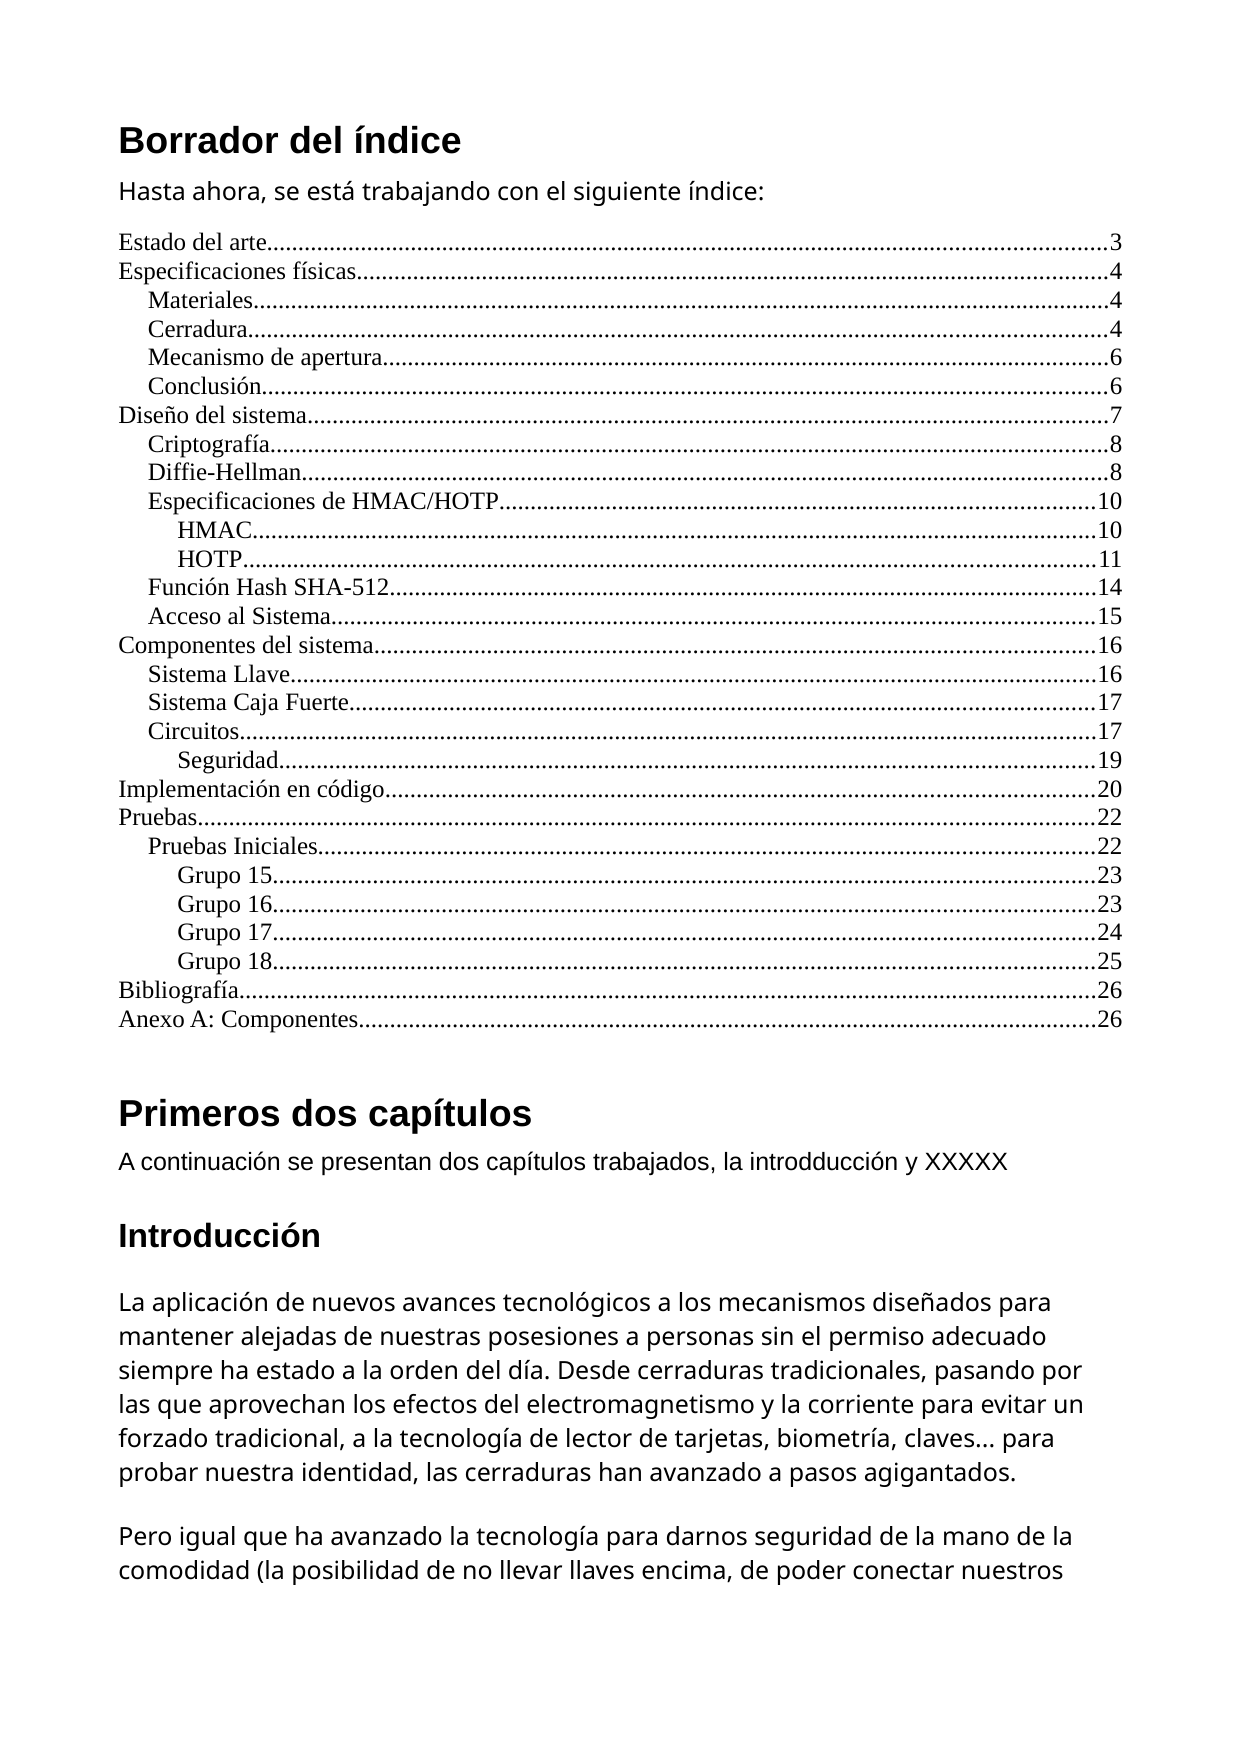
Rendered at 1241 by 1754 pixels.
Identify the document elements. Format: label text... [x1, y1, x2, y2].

subtitle Borrador del índice [118, 118, 1122, 161]
text Grupo 18 25 [177, 946, 1122, 975]
text Circuitos 17 [148, 716, 1122, 745]
text HMAC 10 [177, 515, 1122, 544]
text Implementación en código 20 [118, 774, 1122, 802]
text Hasta ahora, se está trabajando con el siguiente índice: [118, 174, 1122, 208]
text HOTP 11 [177, 544, 1122, 572]
text Cerradura 4 [148, 314, 1122, 342]
text Grupo 15 23 [177, 860, 1122, 889]
text Materiales 4 [148, 285, 1122, 314]
text A continuación se presentan dos capítulos trabajados, la introdducción y XXXXX [118, 1147, 1122, 1176]
text Función Hash SHA-512 14 [148, 572, 1122, 601]
subtitle Introducción [118, 1216, 1122, 1254]
text Pruebas 22 [118, 802, 1122, 831]
text Bibliografía 26 [118, 975, 1122, 1004]
text Estado del arte 3 [118, 227, 1122, 256]
text Pruebas Iniciales 22 [148, 831, 1122, 860]
text Conclusión 6 [148, 371, 1122, 400]
text Grupo 16 23 [177, 889, 1122, 917]
text Especificaciones físicas 4 [118, 256, 1122, 285]
text Criptografía 8 [148, 429, 1122, 457]
text Diseño del sistema 7 [118, 400, 1122, 429]
text Pero igual que ha avanzado la tecnología para darnos seguridad de la mano de la comodidad (la posibilidad de no llevar llaves encima, de poder conectar nuestros [118, 1519, 1122, 1587]
text Diffie-Hellman 8 [148, 457, 1122, 486]
text Grupo 17 24 [177, 917, 1122, 946]
text Sistema Llave 16 [148, 659, 1122, 687]
text Sistema Caja Fuerte 17 [148, 687, 1122, 716]
text Seguridad 19 [177, 745, 1122, 774]
text Acceso al Sistema 15 [148, 601, 1122, 630]
text La aplicación de nuevos avances tecnológicos a los mecanismos diseñados para mantener alejadas de nuestras posesiones a personas sin el permiso adecuado siempre ha estado a la orden del día. Desde cerraduras tradicionales, pasando por las que aprovechan los efectos del electromagnetismo y la corriente para evitar un forzado tradicional, a la tecnología de lector de tarjetas, biometría, claves... para probar nuestra identidad, las cerraduras han avanzado a pasos agigantados. [118, 1284, 1122, 1489]
text Componentes del sistema 16 [118, 630, 1122, 659]
text Anexo A: Componentes 26 [118, 1004, 1122, 1032]
text Especificaciones de HMAC/HOTP 10 [148, 486, 1122, 515]
text Mecanismo de apertura 6 [148, 342, 1122, 371]
subtitle Primeros dos capítulos [118, 1092, 1122, 1135]
